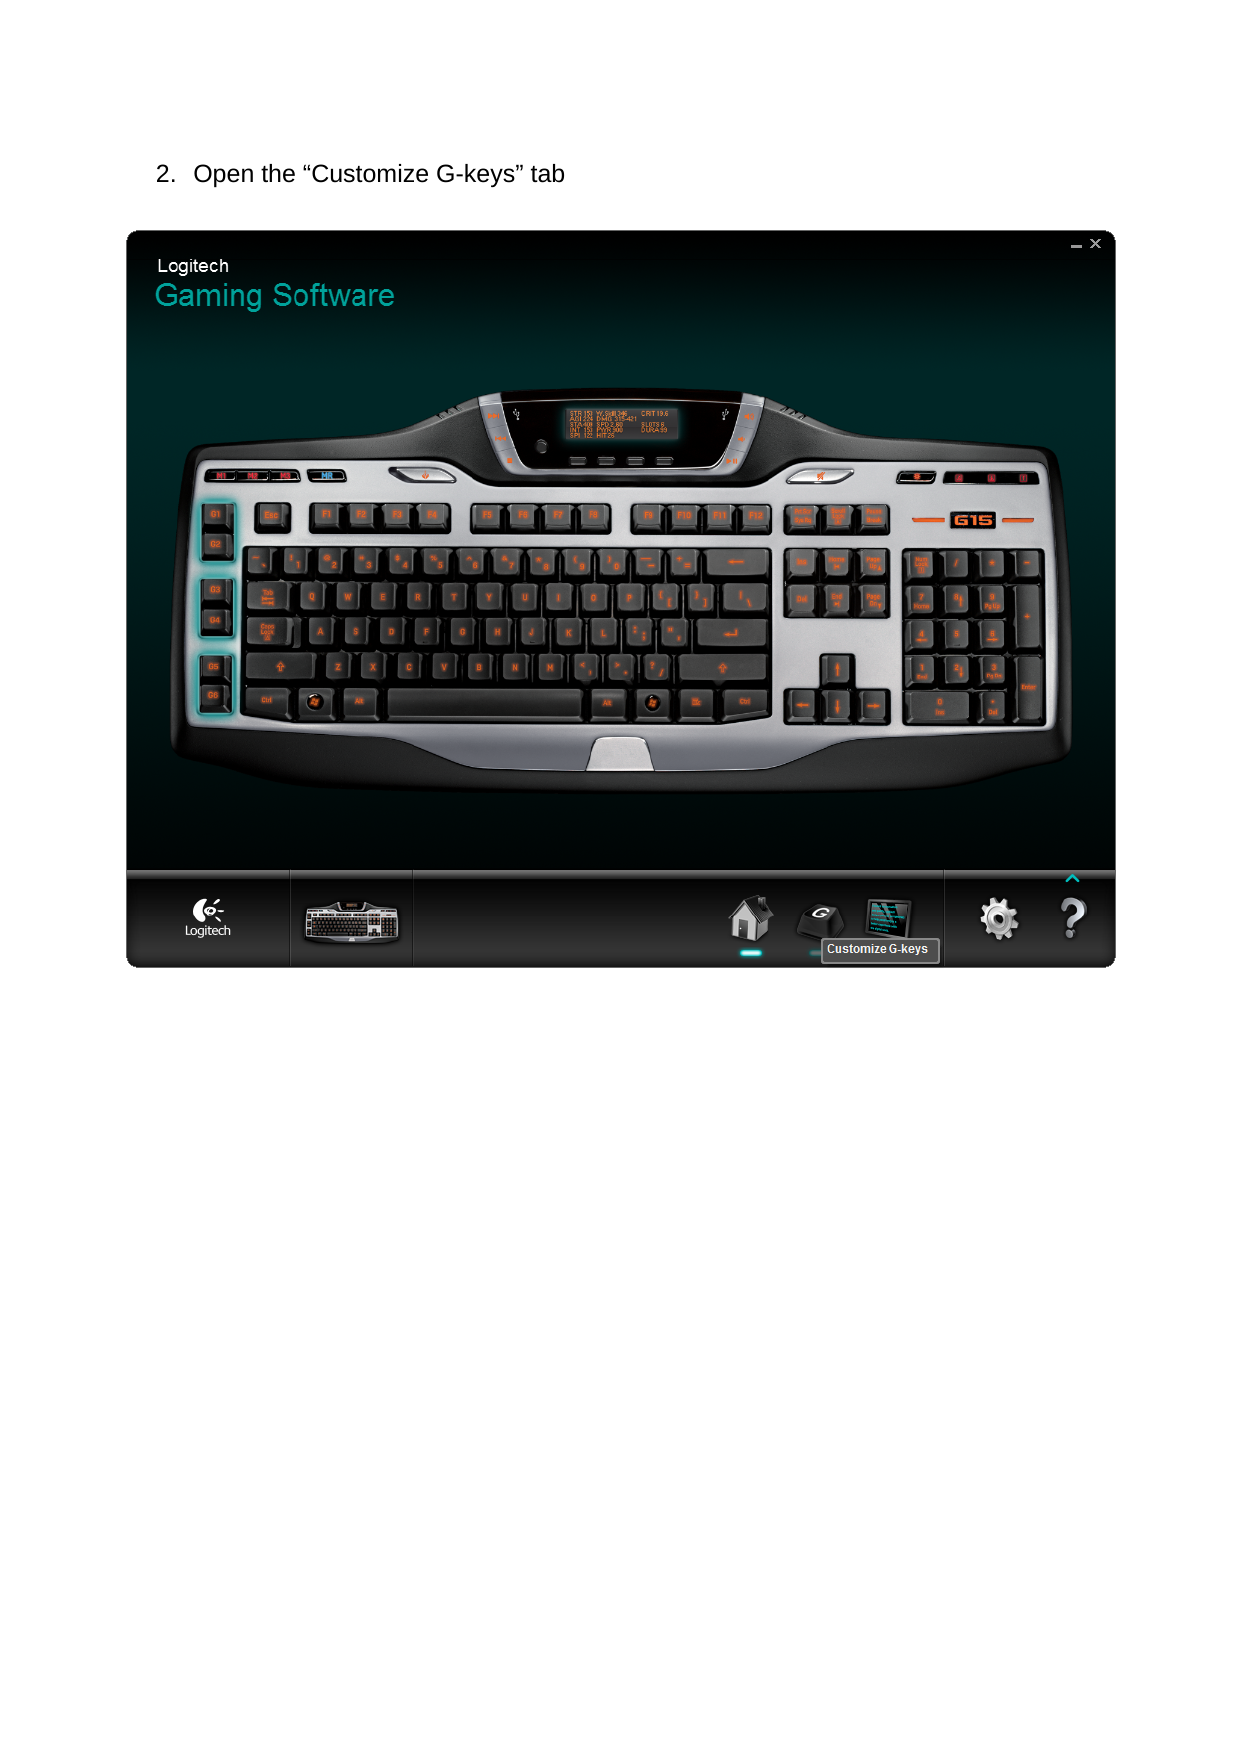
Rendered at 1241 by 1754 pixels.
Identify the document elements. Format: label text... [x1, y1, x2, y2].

picture [118, 200, 1123, 975]
list Open the “Customize G-keys” tab [156, 159, 1122, 188]
